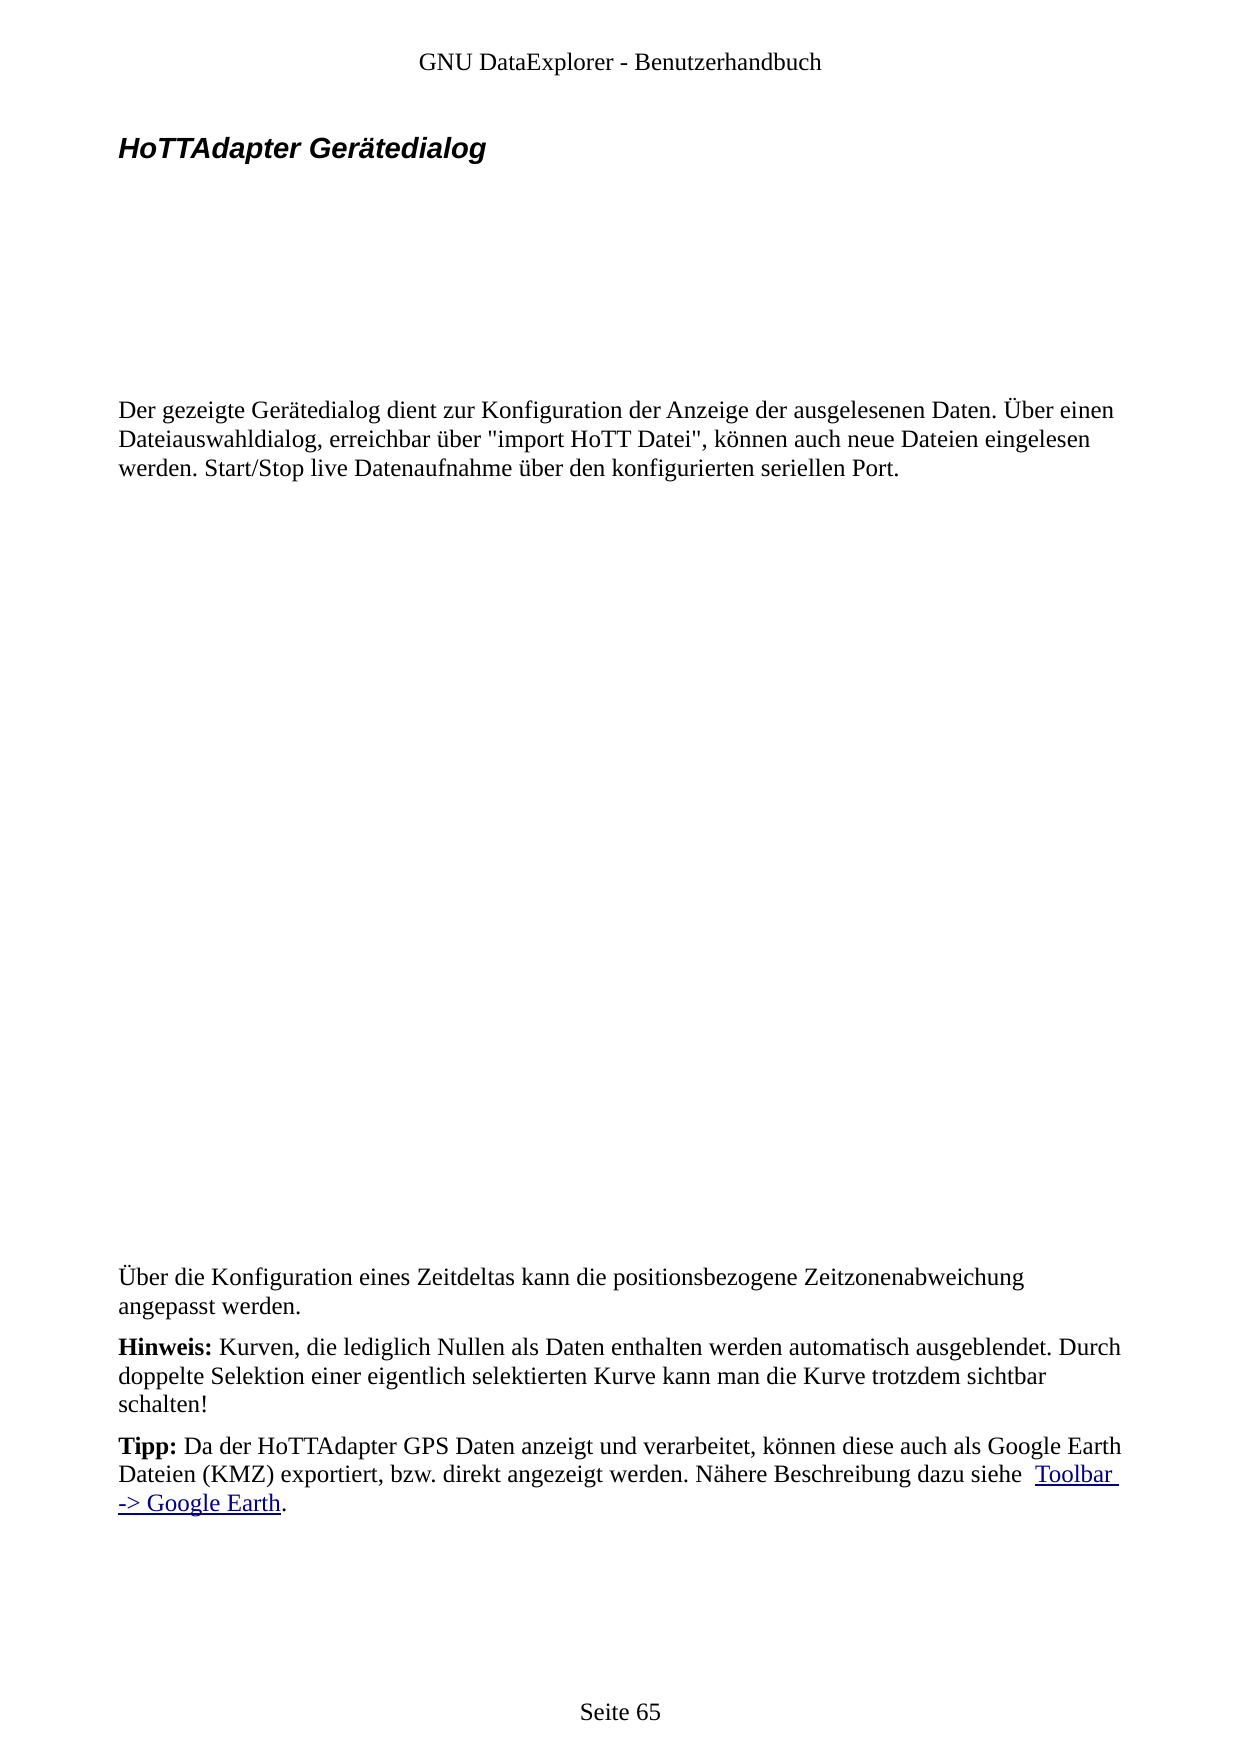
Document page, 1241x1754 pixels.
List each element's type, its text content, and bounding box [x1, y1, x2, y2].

text Über die Konfiguration eines Zeitdeltas kann die positionsbezogene Zeitzonenabweichung angepasst werden. [118, 1262, 1122, 1319]
subtitle HoTTAdapter Gerätedialog [118, 131, 1122, 165]
text Hinweis: Kurven, die lediglich Nullen als Daten enthalten werden automatisch ausgeblendet. Durch doppelte Selektion einer eigentlich selektierten Kurve kann man die Kurve trotzdem sichtbar schalten! [118, 1332, 1122, 1418]
text Tipp: Da der HoTTAdapter GPS Daten anzeigt und verarbeitet, können diese auch als Google Earth Dateien (KMZ) exportiert, bzw. direkt angezeigt werden. Nähere Beschreibung dazu siehe Toolbar -> Google Earth. [118, 1431, 1122, 1517]
text Der gezeigte Gerätedialog dient zur Konfiguration der Anzeige der ausgelesenen Daten. Über einen Dateiauswahldialog, erreichbar über "import HoTT Datei", können auch neue Dateien eingelesen werden. Start/Stop live Datenaufnahme über den konfigurierten seriellen Port. [118, 395, 1122, 482]
